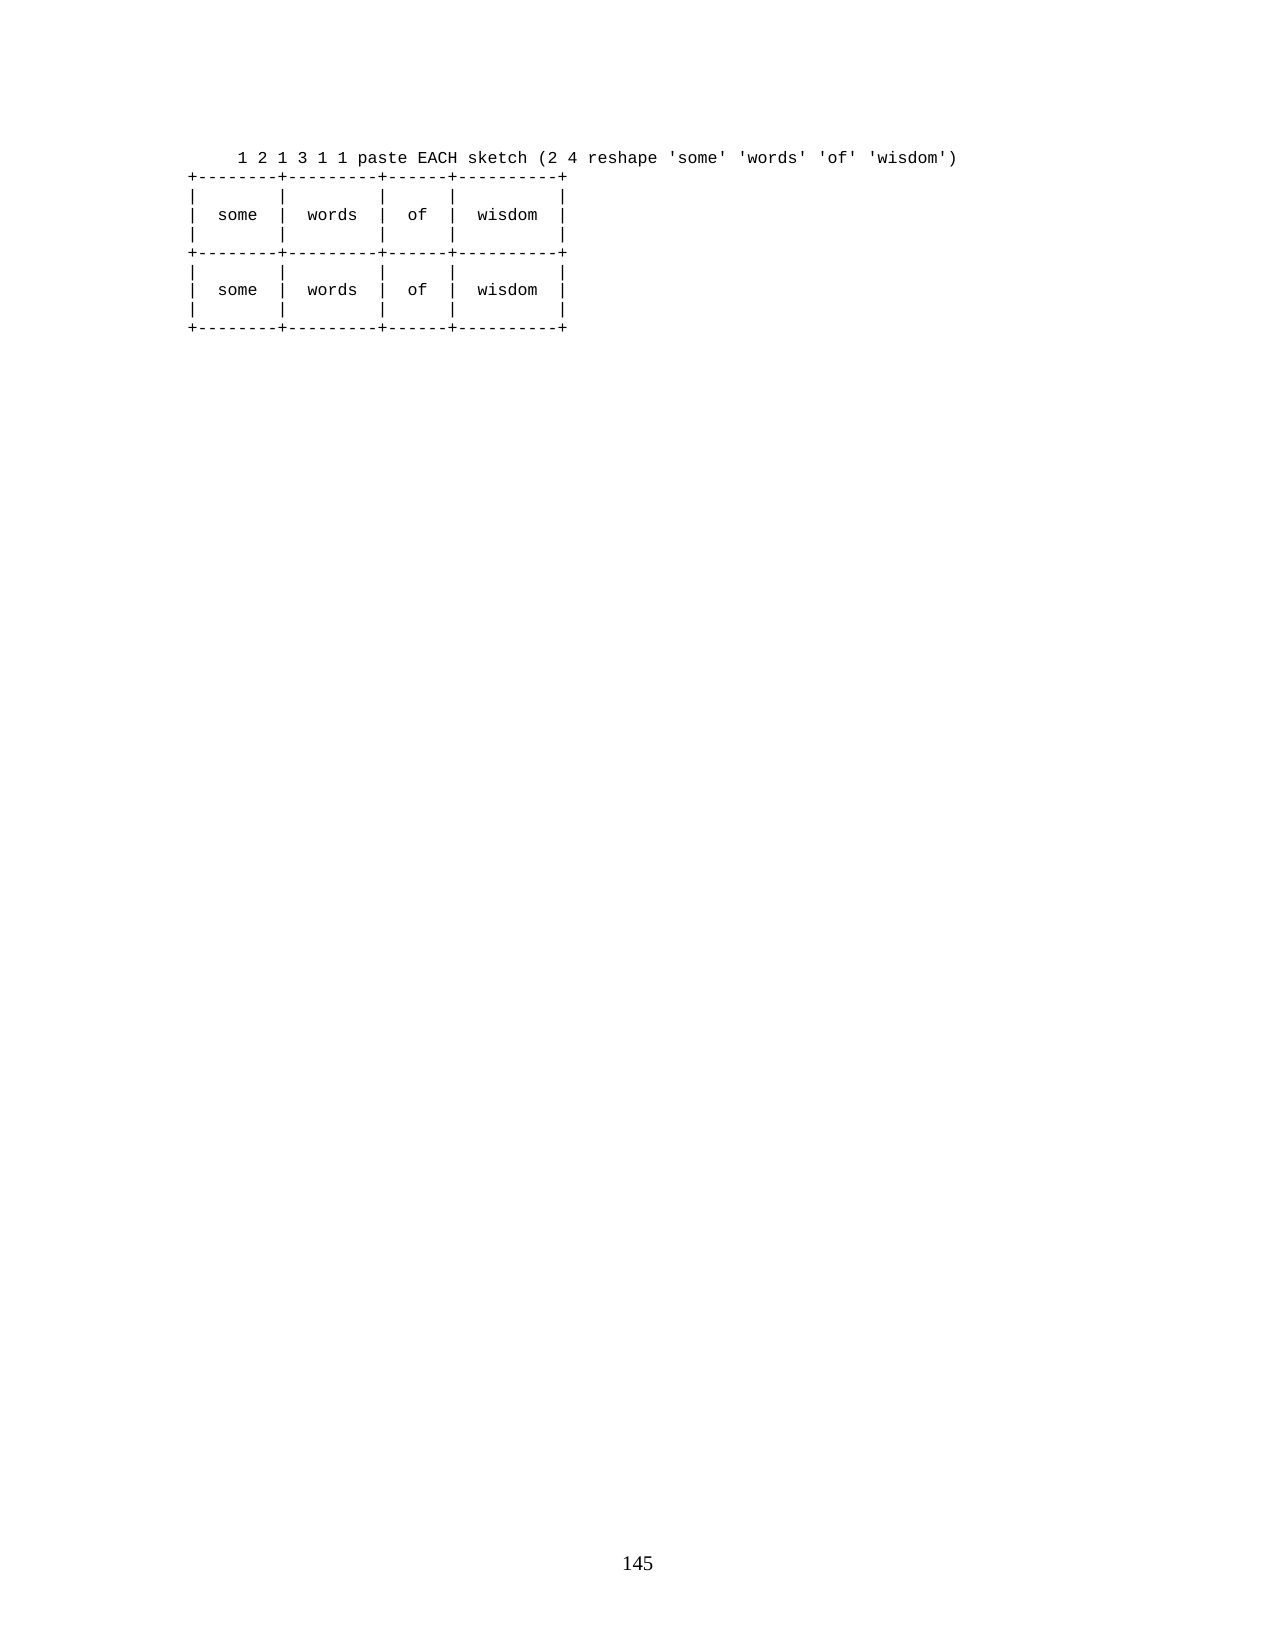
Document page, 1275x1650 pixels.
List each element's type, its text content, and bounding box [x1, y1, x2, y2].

text 1 2 1 3 1 1 paste EACH sketch (2 4 reshape 'some' 'words' 'of' 'wisdom') +--------+---------+------+----------+ | | | | | | some | words | of | wisdom | | | | | | +--------+---------+------+----------+ | | | | | | some | words | of | wisdom | | | | | | +--------+---------+------+----------+ [187, 150, 1087, 338]
